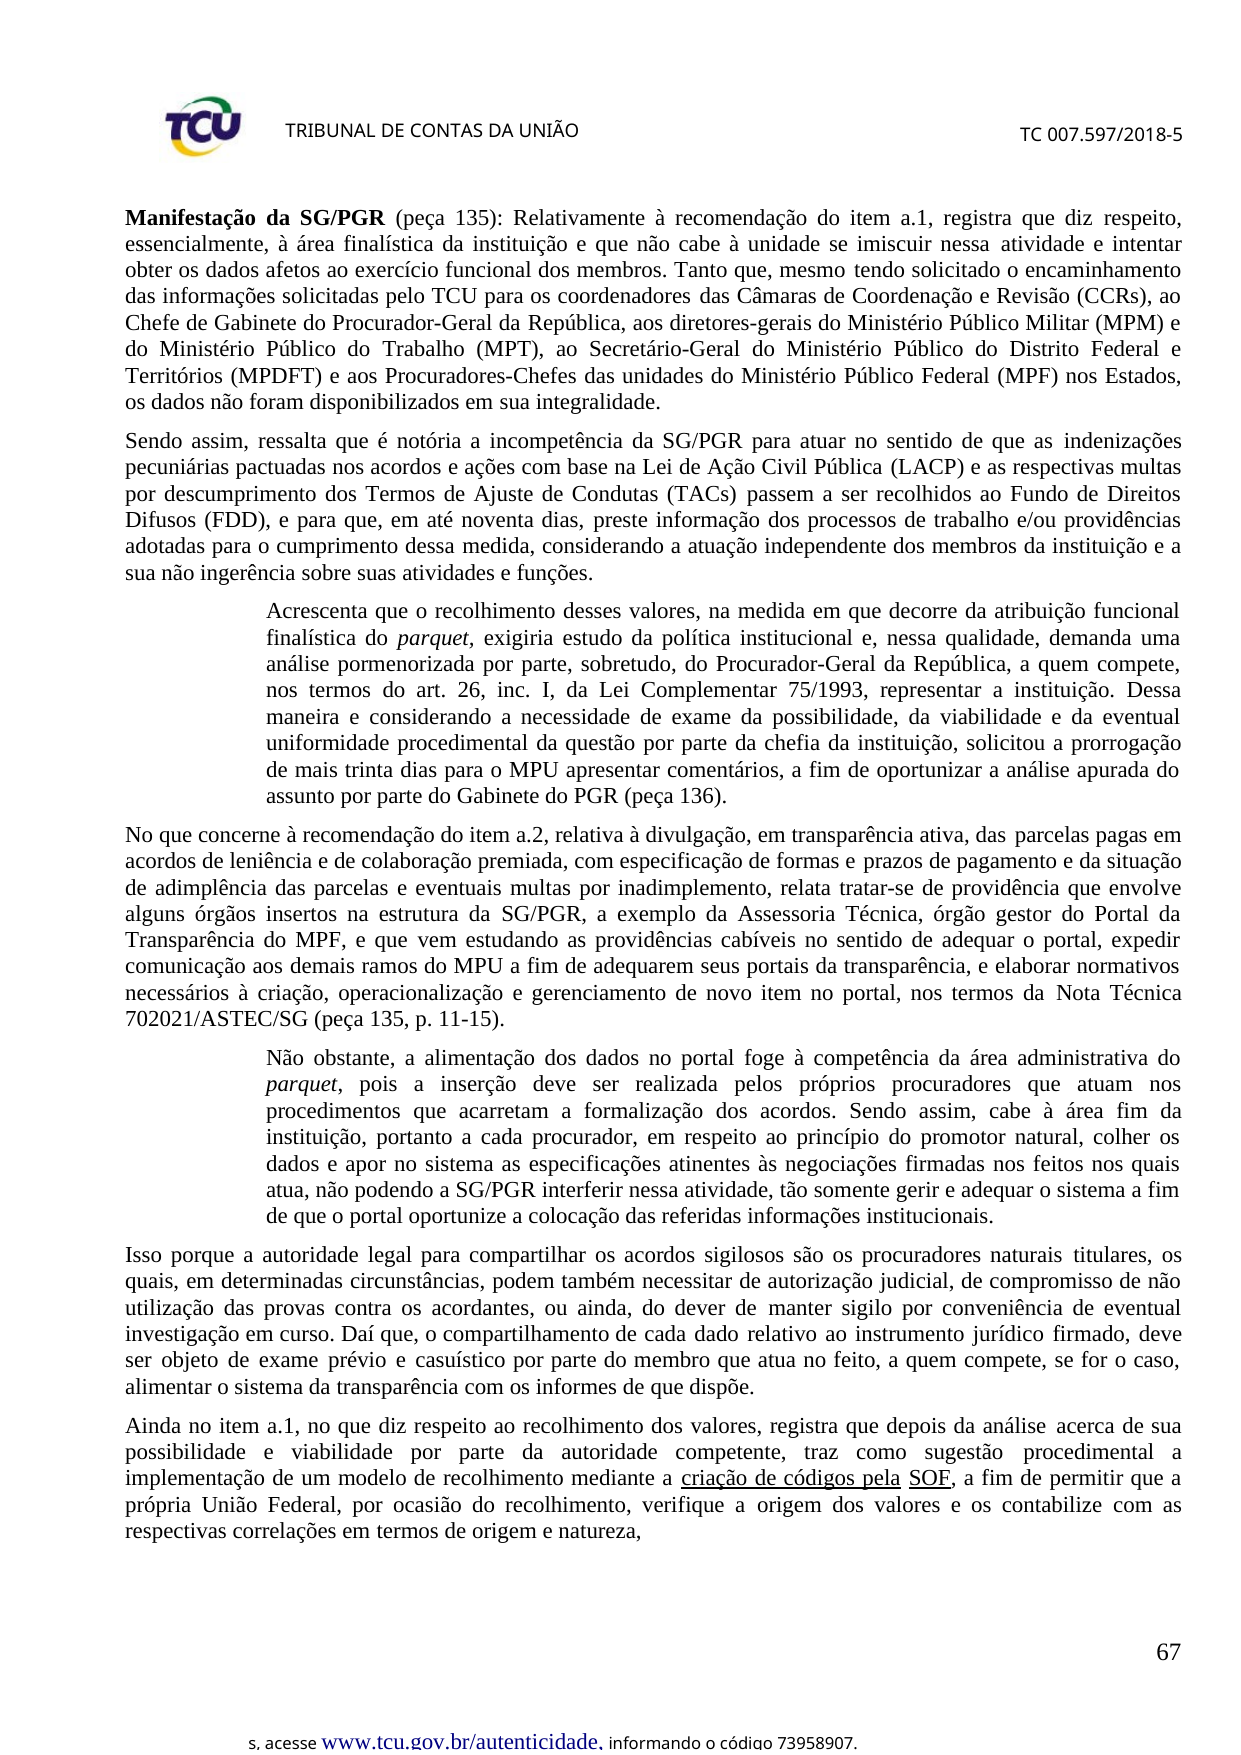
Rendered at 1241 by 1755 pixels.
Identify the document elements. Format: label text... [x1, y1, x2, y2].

text Não obstante, a alimentação dos dados no portal foge à competência da área administrativa do parquet, pois a inserção deve ser realizada pelos próprios procuradores que atuam nos procedimentos que acarretam a formalização dos acordos. Sendo assim, cabe à área fim da instituição, portanto a cada procurador, em respeito ao princípio do promotor natural, colher os dados e apor no sistema as especificações atinentes às negociações firmadas nos feitos nos quais atua, não podendo a SG/PGR interferir nessa atividade, tão somente gerir e adequar o sistema a fim de que o portal oportunize a colocação das referidas informações institucionais. [266, 1044, 1182, 1229]
text Ainda no item a.1, no que diz respeito ao recolhimento dos valores, registra que depois da análise acerca de sua possibilidade e viabilidade por parte da autoridade competente, traz como sugestão procedimental a implementação de um modelo de recolhimento mediante a criação de códigos pela SOF, a fim de permitir que a própria União Federal, por ocasião do recolhimento, verifique a origem dos valores e os contabilize com as respectivas correlações em termos de origem e natureza, [125, 1412, 1182, 1543]
text No que concerne à recomendação do item a.2, relativa à divulgação, em transparência ativa, das parcelas pagas em acordos de leniência e de colaboração premiada, com especificação de formas e prazos de pagamento e da situação de adimplência das parcelas e eventuais multas por inadimplemento, relata tratar-se de providência que envolve alguns órgãos insertos na estrutura da SG/PGR, a exemplo da Assessoria Técnica, órgão gestor do Portal da Transparência do MPF, e que vem estudando as providências cabíveis no sentido de adequar o portal, expedir comunicação aos demais ramos do MPU a fim de adequarem seus portais da transparência, e elaborar normativos necessários à criação, operacionalização e gerenciamento de novo item no portal, nos termos da Nota Técnica 702021/ASTEC/SG (peça 135, p. 11-15). [125, 821, 1182, 1032]
text Acrescenta que o recolhimento desses valores, na medida em que decorre da atribuição funcional finalística do parquet, exigiria estudo da política institucional e, nessa qualidade, demanda uma análise pormenorizada por parte, sobretudo, do Procurador-Geral da República, a quem compete, nos termos do art. 26, inc. I, da Lei Complementar 75/1993, representar a instituição. Dessa maneira e considerando a necessidade de exame da possibilidade, da viabilidade e da eventual uniformidade procedimental da questão por parte da chefia da instituição, solicitou a prorrogação de mais trinta dias para o MPU apresentar comentários, a fim de oportunizar a análise apurada do assunto por parte do Gabinete do PGR (peça 136). [266, 597, 1182, 808]
text Sendo assim, ressalta que é notória a incompetência da SG/PGR para atuar no sentido de que as indenizações pecuniárias pactuadas nos acordos e ações com base na Lei de Ação Civil Pública (LACP) e as respectivas multas por descumprimento dos Termos de Ajuste de Condutas (TACs) passem a ser recolhidos ao Fundo de Direitos Difusos (FDD), e para que, em até noventa dias, preste informação dos processos de trabalho e/ou providências adotadas para o cumprimento dessa medida, considerando a atuação independente dos membros da instituição e a sua não ingerência sobre suas atividades e funções. [125, 427, 1182, 585]
text Manifestação da SG/PGR (peça 135): Relativamente à recomendação do item a.1, registra que diz respeito, essencialmente, à área finalística da instituição e que não cabe à unidade se imiscuir nessa atividade e intentar obter os dados afetos ao exercício funcional dos membros. Tanto que, mesmo tendo solicitado o encaminhamento das informações solicitadas pelo TCU para os coordenadores das Câmaras de Coordenação e Revisão (CCRs), ao Chefe de Gabinete do Procurador-Geral da República, aos diretores-gerais do Ministério Público Militar (MPM) e do Ministério Público do Trabalho (MPT), ao Secretário-Geral do Ministério Público do Distrito Federal e Territórios (MPDFT) e aos Procuradores-Chefes das unidades do Ministério Público Federal (MPF) nos Estados, os dados não foram disponibilizados em sua integralidade. [125, 203, 1182, 414]
text Isso porque a autoridade legal para compartilhar os acordos sigilosos são os procuradores naturais titulares, os quais, em determinadas circunstâncias, podem também necessitar de autorização judicial, de compromisso de não utilização das provas contra os acordantes, ou ainda, do dever de manter sigilo por conveniência de eventual investigação em curso. Daí que, o compartilhamento de cada dado relativo ao instrumento jurídico firmado, deve ser objeto de exame prévio e casuístico por parte do membro que atua no feito, a quem compete, se for o caso, alimentar o sistema da transparência com os informes de que dispõe. [125, 1241, 1182, 1399]
